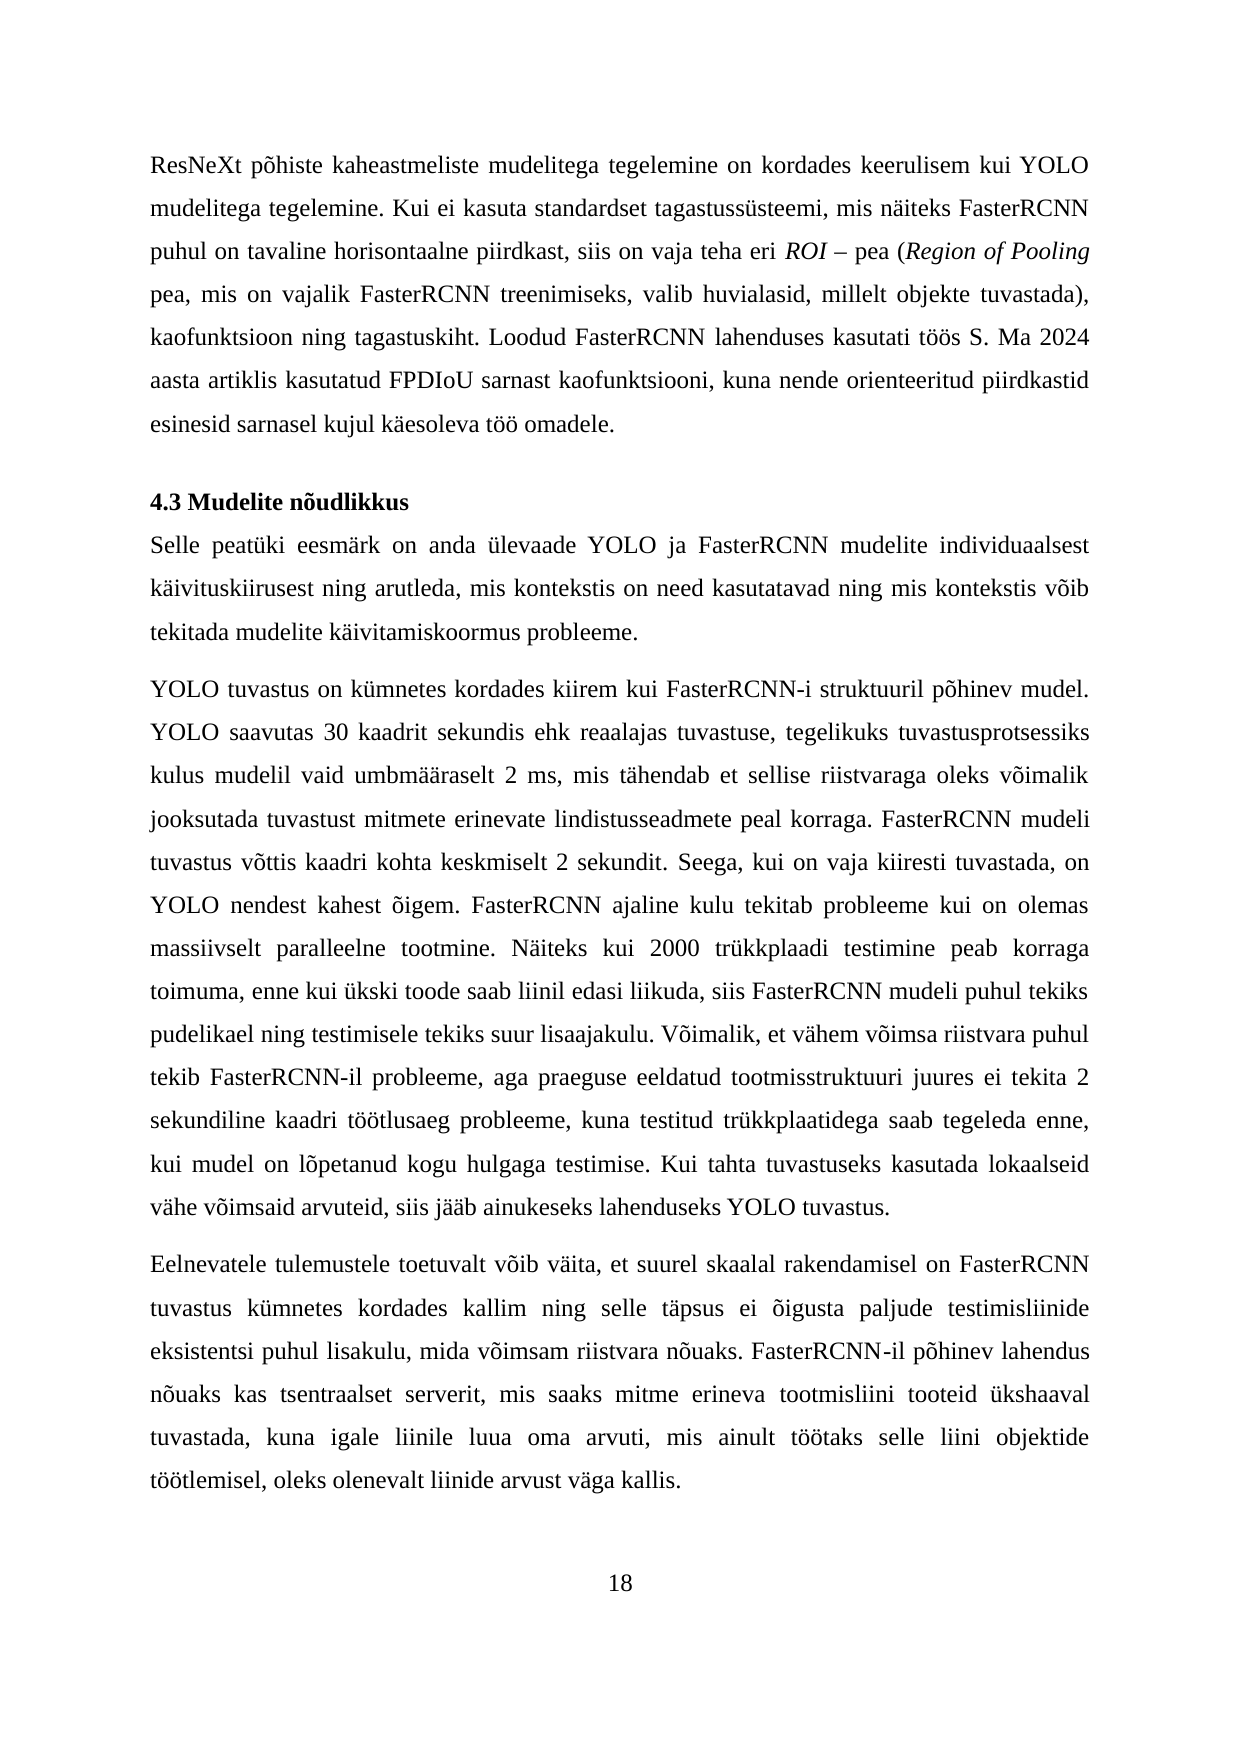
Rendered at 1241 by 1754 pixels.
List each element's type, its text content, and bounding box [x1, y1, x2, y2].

subtitle 4.3 Mudelite nõudlikkus [150, 487, 1090, 516]
text Eelnevatele tulemustele toetuvalt võib väita, et suurel skaalal rakendamisel on FasterRCNN tuvastus kümnetes kordades kallim ning selle täpsus ei õigusta paljude testimisliinide eksistentsi puhul lisakulu, mida võimsam riistvara nõuaks. FasterRCNN-il põhinev lahendus nõuaks kas tsentraalset serverit, mis saaks mitme erineva tootmisliini tooteid ükshaaval tuvastada, kuna igale liinile luua oma arvuti, mis ainult töötaks selle liini objektide töötlemisel, oleks olenevalt liinide arvust väga kallis. [150, 1249, 1090, 1494]
text ResNeXt põhiste kaheastmeliste mudelitega tegelemine on kordades keerulisem kui YOLO mudelitega tegelemine. Kui ei kasuta standardset tagastussüsteemi, mis näiteks FasterRCNN puhul on tavaline horisontaalne piirdkast, siis on vaja teha eri ROI – pea (Region of Pooling pea, mis on vajalik FasterRCNN treenimiseks, valib huvialasid, millelt objekte tuvastada), kaofunktsioon ning tagastuskiht. Loodud FasterRCNN lahenduses kasutati töös S. Ma 2024 aasta artiklis kasutatud FPDIoU sarnast kaofunktsiooni, kuna nende orienteeritud piirdkastid esinesid sarnasel kujul käesoleva töö omadele. [150, 150, 1090, 437]
text YOLO tuvastus on kümnetes kordades kiirem kui FasterRCNN-i struktuuril põhinev mudel. YOLO saavutas 30 kaadrit sekundis ehk reaalajas tuvastuse, tegelikuks tuvastusprotsessiks kulus mudelil vaid umbmääraselt 2 ms, mis tähendab et sellise riistvaraga oleks võimalik jooksutada tuvastust mitmete erinevate lindistusseadmete peal korraga. FasterRCNN mudeli tuvastus võttis kaadri kohta keskmiselt 2 sekundit. Seega, kui on vaja kiiresti tuvastada, on YOLO nendest kahest õigem. FasterRCNN ajaline kulu tekitab probleeme kui on olemas massiivselt paralleelne tootmine. Näiteks kui 2000 trükkplaadi testimine peab korraga toimuma, enne kui ükski toode saab liinil edasi liikuda, siis FasterRCNN mudeli puhul tekiks pudelikael ning testimisele tekiks suur lisaajakulu. Võimalik, et vähem võimsa riistvara puhul tekib FasterRCNN-il probleeme, aga praeguse eeldatud tootmisstruktuuri juures ei tekita 2 sekundiline kaadri töötlusaeg probleeme, kuna testitud trükkplaatidega saab tegeleda enne, kui mudel on lõpetanud kogu hulgaga testimise. Kui tahta tuvastuseks kasutada lokaalseid vähe võimsaid arvuteid, siis jääb ainukeseks lahenduseks YOLO tuvastus. [150, 674, 1090, 1221]
text Selle peatüki eesmärk on anda ülevaade YOLO ja FasterRCNN mudelite individuaalsest käivituskiirusest ning arutleda, mis kontekstis on need kasutatavad ning mis kontekstis võib tekitada mudelite käivitamiskoormus probleeme. [150, 530, 1090, 645]
